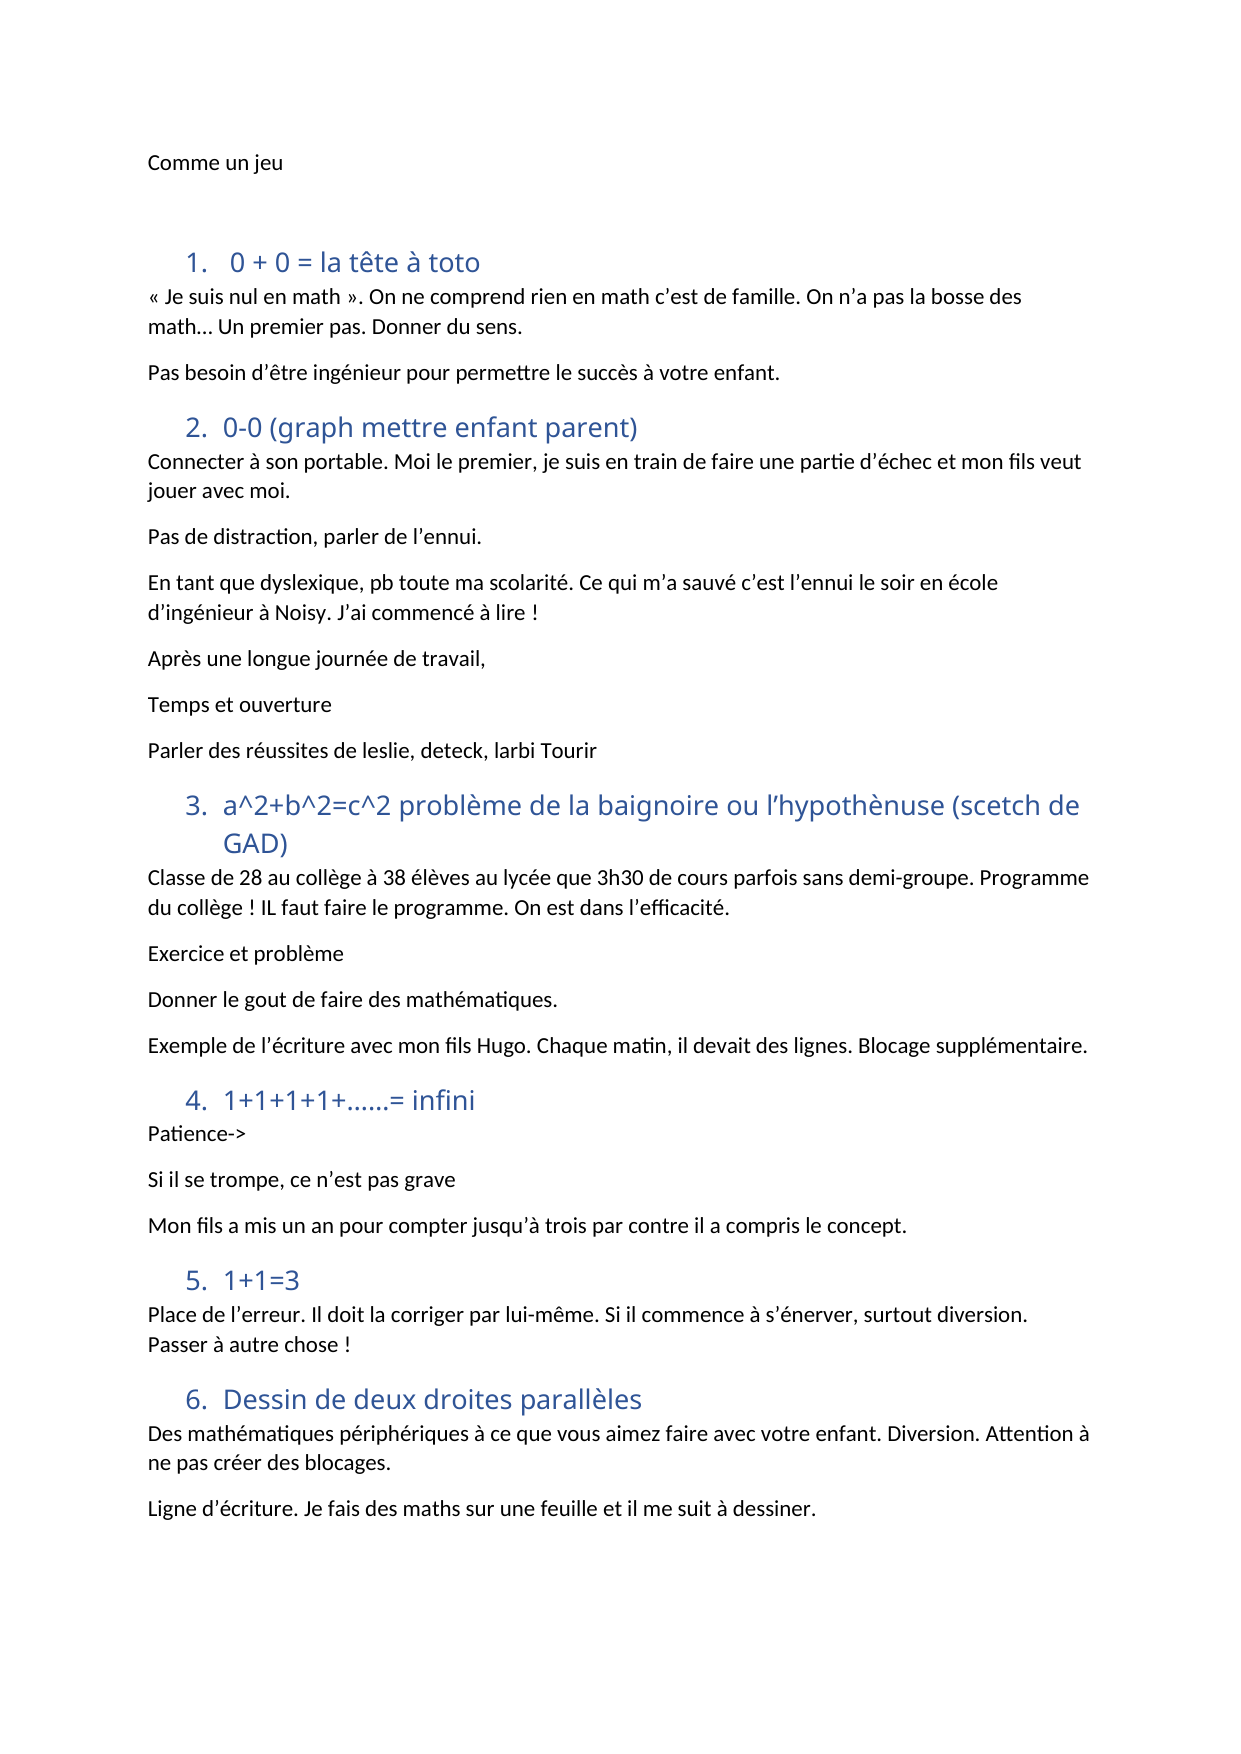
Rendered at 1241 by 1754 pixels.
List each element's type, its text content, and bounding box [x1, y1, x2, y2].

subtitle 1+1=3 [185, 1262, 1093, 1299]
text Après une longue journée de travail, [148, 644, 1093, 672]
text Patience-> [148, 1119, 1093, 1148]
text Pas besoin d’être ingénieur pour permettre le succès à votre enfant. [148, 358, 1093, 386]
text Ligne d’écriture. Je fais des maths sur une feuille et il me suit à dessiner. [148, 1494, 1093, 1522]
subtitle a^2+b^2=c^2 problème de la baignoire ou l’hypothènuse (scetch de GAD) [185, 786, 1093, 861]
subtitle 0-0 (graph mettre enfant parent) [185, 408, 1093, 445]
text « Je suis nul en math ». On ne comprend rien en math c’est de famille. On n’a pas la bosse des math… Un premier pas. Donner du sens. [148, 282, 1093, 340]
text Donner le gout de faire des mathématiques. [148, 985, 1093, 1013]
text Des mathématiques périphériques à ce que vous aimez faire avec votre enfant. Diversion. Attention à ne pas créer des blocages. [148, 1419, 1093, 1476]
text En tant que dyslexique, pb toute ma scolarité. Ce qui m’a sauvé c’est l’ennui le soir en école d’ingénieur à Noisy. J’ai commencé à lire ! [148, 568, 1093, 626]
text Connecter à son portable. Moi le premier, je suis en train de faire une partie d’échec et mon fils veut jouer avec moi. [148, 447, 1093, 504]
text Place de l’erreur. Il doit la corriger par lui-même. Si il commence à s’énerver, surtout diversion. Passer à autre chose ! [148, 1301, 1093, 1358]
text Exemple de l’écriture avec mon fils Hugo. Chaque matin, il devait des lignes. Blocage supplémentaire. [148, 1031, 1093, 1059]
text Mon fils a mis un an pour compter jusqu’à trois par contre il a compris le concept. [148, 1212, 1093, 1240]
subtitle Dessin de deux droites parallèles [185, 1380, 1093, 1417]
text Classe de 28 au collège à 38 élèves au lycée que 3h30 de cours parfois sans demi-groupe. Programme du collège ! IL faut faire le programme. On est dans l’efficacité. [148, 863, 1093, 921]
subtitle 1+1+1+1+……= infini [185, 1081, 1093, 1118]
text Parler des réussites de leslie, deteck, larbi Tourir [148, 736, 1093, 764]
text Exercice et problème [148, 939, 1093, 967]
text Comme un jeu [148, 148, 1093, 176]
subtitle 0 + 0 = la tête à toto [185, 244, 1093, 281]
text Temps et ouverture [148, 690, 1093, 718]
text Si il se trompe, ce n’est pas grave [148, 1166, 1093, 1194]
text Pas de distraction, parler de l’ennui. [148, 522, 1093, 550]
